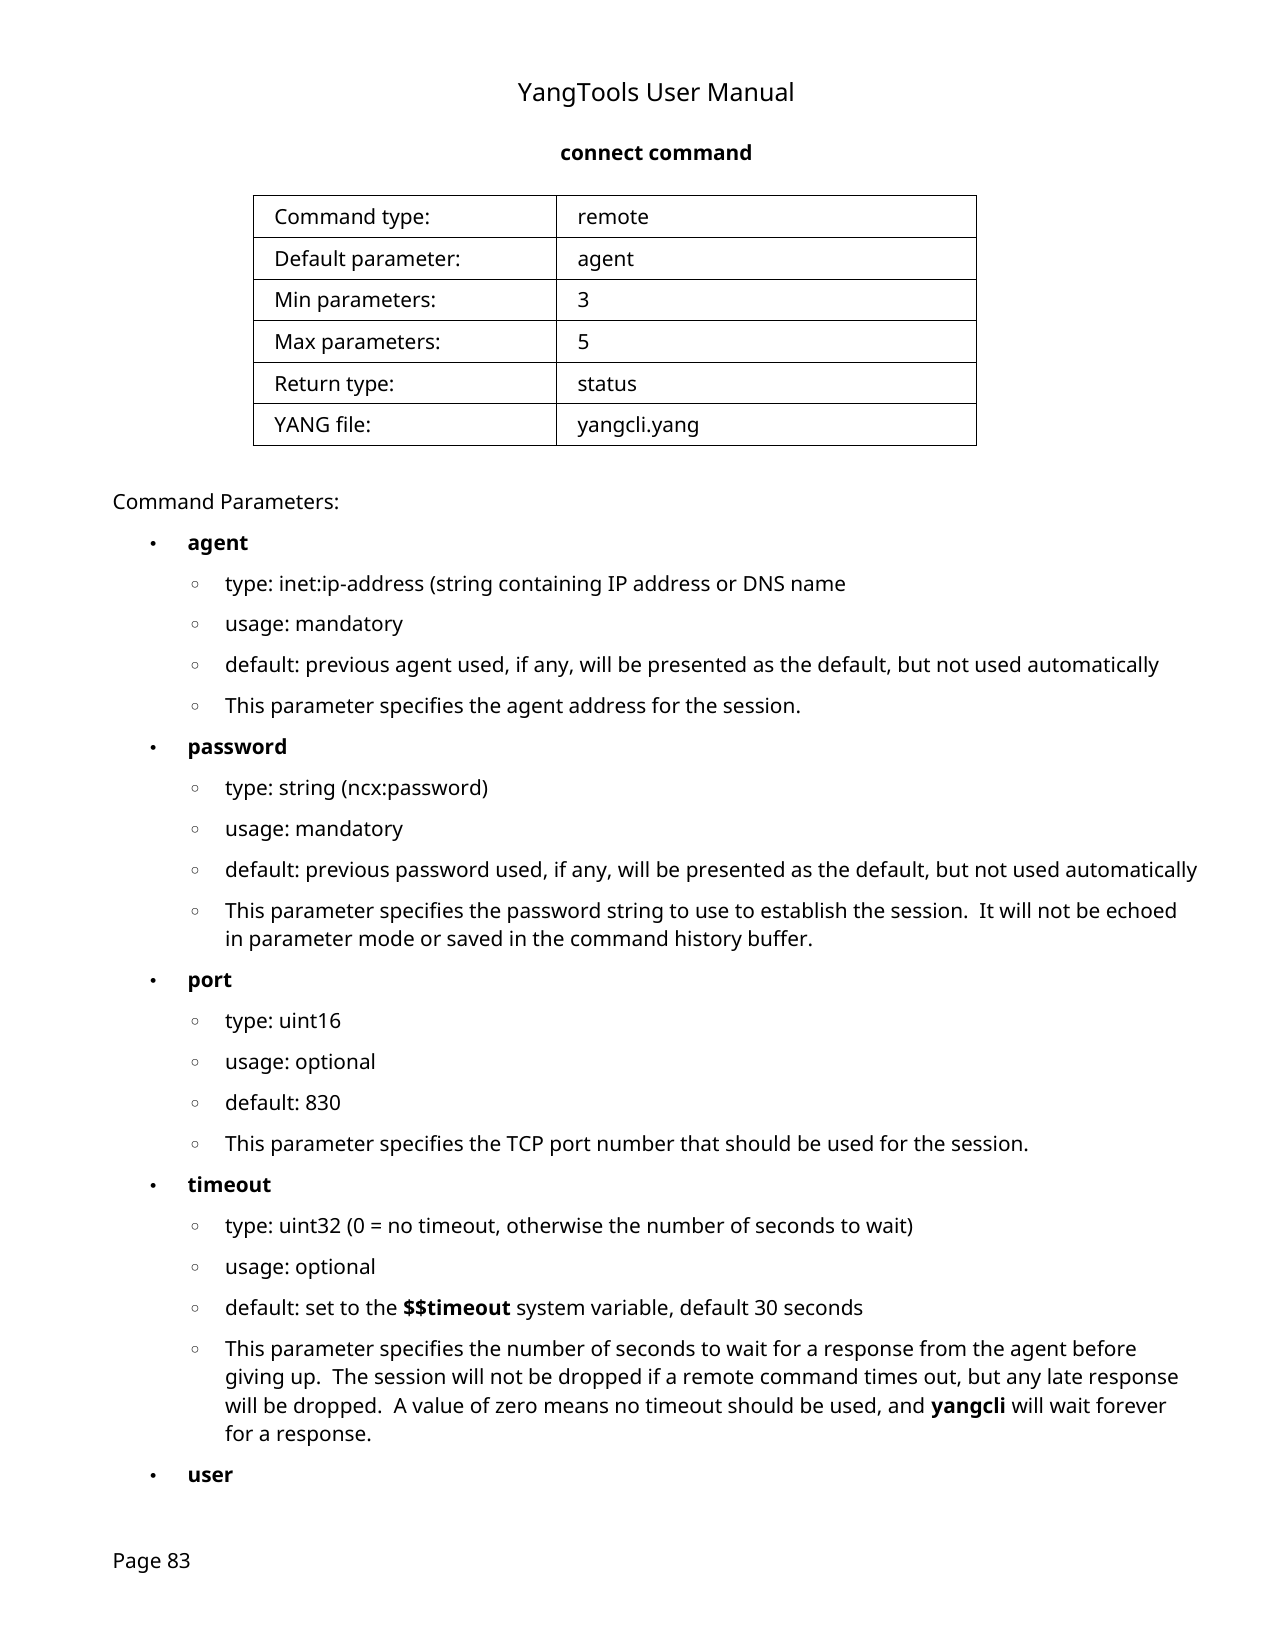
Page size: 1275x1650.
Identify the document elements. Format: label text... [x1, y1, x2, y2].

table_header Command type: [254, 196, 556, 237]
list This parameter specifies the agent address for the session. [187, 691, 1200, 720]
table_header remote [557, 196, 976, 237]
list port [150, 966, 1200, 994]
list usage: optional [187, 1252, 1200, 1281]
table_cell 3 [557, 280, 976, 320]
list default: set to the $$timeout system variable, default 30 seconds [187, 1293, 1200, 1321]
table_cell 5 [557, 321, 976, 362]
list usage: mandatory [187, 814, 1200, 843]
list type: uint16 [187, 1006, 1200, 1035]
list default: previous password used, if any, will be presented as the default, but not used automatically [187, 855, 1200, 884]
list type: uint32 (0 = no timeout, otherwise the number of seconds to wait) [187, 1211, 1200, 1239]
table_cell Max parameters: [254, 321, 556, 362]
list password [150, 732, 1200, 761]
list type: string (ncx:password) [187, 773, 1200, 802]
list usage: optional [187, 1047, 1200, 1076]
table_cell agent [557, 238, 976, 278]
list agent [150, 528, 1200, 556]
table_cell Return type: [254, 363, 556, 403]
list This parameter specifies the TCP port number that should be used for the session. [187, 1129, 1200, 1158]
list default: previous agent used, if any, will be presented as the default, but not used automatically [187, 651, 1200, 679]
list This parameter specifies the number of seconds to wait for a response from the agent before giving up. The session will not be dropped if a remote command times out, but any late response will be dropped. A value of zero means no timeout should be used, and yangcli will wait forever for a response. [187, 1334, 1200, 1448]
table_cell YANG file: [254, 404, 556, 445]
list usage: mandatory [187, 609, 1200, 638]
list type: inet:ip-address (string containing IP address or DNS name [187, 569, 1200, 597]
table_cell yangcli.yang [557, 404, 976, 445]
table_cell status [557, 363, 976, 403]
table_cell Min parameters: [254, 280, 556, 320]
list default: 830 [187, 1088, 1200, 1117]
list timeout [150, 1170, 1200, 1199]
list This parameter specifies the password string to use to establish the session. It will not be echoed in parameter mode or saved in the command history buffer. [187, 896, 1200, 953]
subtitle connect command [127, 138, 1185, 167]
text Command Parameters: [112, 487, 1200, 515]
table_cell Default parameter: [254, 238, 556, 278]
list user [150, 1460, 1200, 1489]
